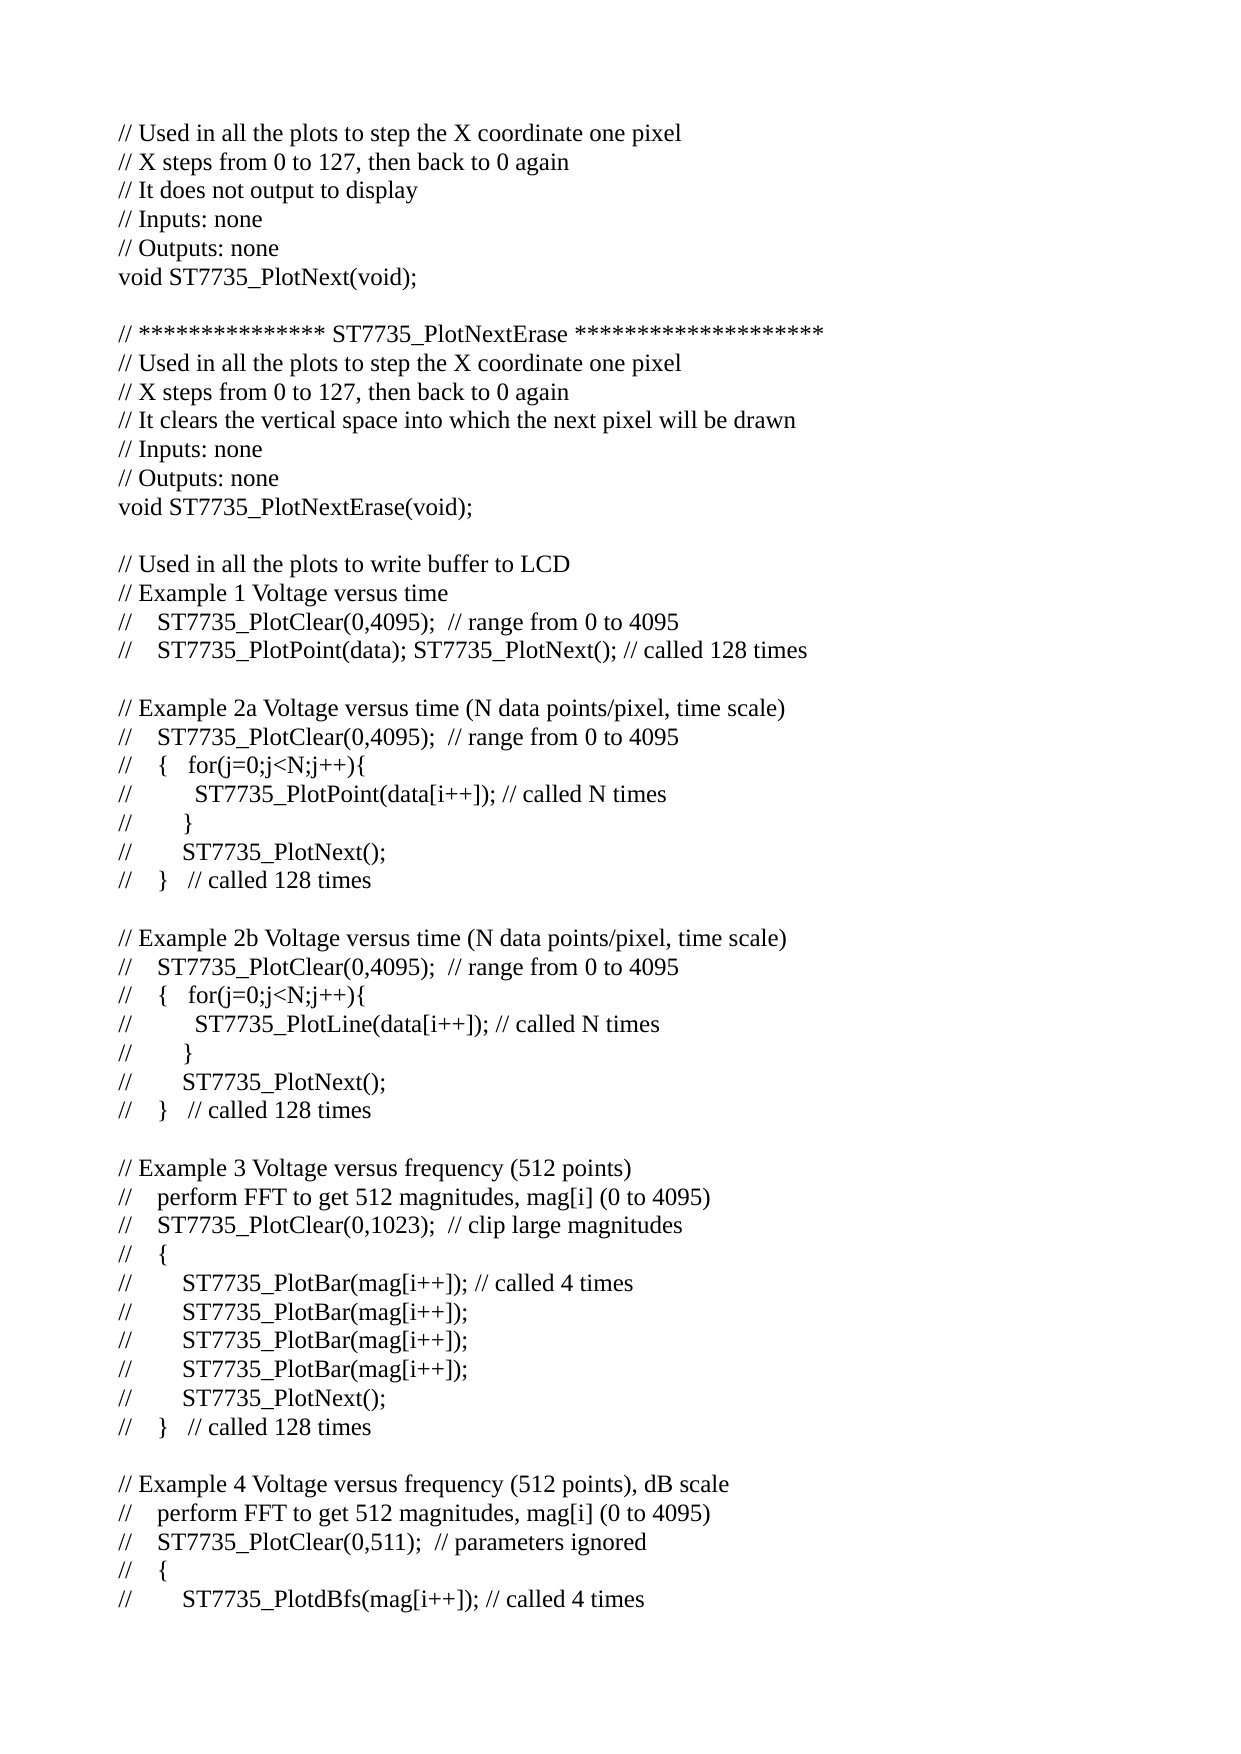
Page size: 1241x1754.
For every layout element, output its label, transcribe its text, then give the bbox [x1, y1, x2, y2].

text // *************** ST7735_PlotNextErase ******************** [118, 319, 1122, 348]
text // perform FFT to get 512 magnitudes, mag[i] (0 to 4095) [118, 1498, 1122, 1527]
text // Example 3 Voltage versus frequency (512 points) [118, 1153, 1122, 1182]
text // Example 2a Voltage versus time (N data points/pixel, time scale) [118, 693, 1122, 722]
text // Example 1 Voltage versus time [118, 578, 1122, 607]
text // ST7735_PlotBar(mag[i++]); [118, 1326, 1122, 1354]
text // ST7735_PlotClear(0,511); // parameters ignored [118, 1527, 1122, 1556]
text // Outputs: none [118, 233, 1122, 262]
text // Example 2b Voltage versus time (N data points/pixel, time scale) [118, 923, 1122, 952]
text // X steps from 0 to 127, then back to 0 again [118, 147, 1122, 176]
text // Used in all the plots to write buffer to LCD [118, 549, 1122, 578]
text // { [118, 1556, 1122, 1584]
text // } // called 128 times [118, 1096, 1122, 1124]
text // perform FFT to get 512 magnitudes, mag[i] (0 to 4095) [118, 1182, 1122, 1211]
text // Example 4 Voltage versus frequency (512 points), dB scale [118, 1469, 1122, 1498]
text // { for(j=0;j<N;j++){ [118, 981, 1122, 1009]
text // It clears the vertical space into which the next pixel will be drawn [118, 406, 1122, 434]
text // { for(j=0;j<N;j++){ [118, 751, 1122, 779]
text // ST7735_PlotClear(0,4095); // range from 0 to 4095 [118, 722, 1122, 751]
text // ST7735_PlotBar(mag[i++]); [118, 1297, 1122, 1326]
text // } // called 128 times [118, 866, 1122, 894]
text void ST7735_PlotNext(void); [118, 262, 1122, 291]
text // Inputs: none [118, 204, 1122, 233]
text // Inputs: none [118, 434, 1122, 463]
text // ST7735_PlotLine(data[i++]); // called N times [118, 1009, 1122, 1038]
text // } [118, 1038, 1122, 1067]
text void ST7735_PlotNextErase(void); [118, 492, 1122, 521]
text // ST7735_PlotNext(); [118, 1067, 1122, 1096]
text // ST7735_PlotBar(mag[i++]); // called 4 times [118, 1268, 1122, 1297]
text // ST7735_PlotBar(mag[i++]); [118, 1354, 1122, 1383]
text // ST7735_PlotPoint(data); ST7735_PlotNext(); // called 128 times [118, 636, 1122, 664]
text // X steps from 0 to 127, then back to 0 again [118, 377, 1122, 406]
text // { [118, 1239, 1122, 1268]
text // } // called 128 times [118, 1412, 1122, 1441]
text // ST7735_PlotClear(0,1023); // clip large magnitudes [118, 1211, 1122, 1239]
text // Outputs: none [118, 463, 1122, 492]
text // Used in all the plots to step the X coordinate one pixel [118, 348, 1122, 377]
text // } [118, 808, 1122, 837]
text // ST7735_PlotNext(); [118, 837, 1122, 866]
text // It does not output to display [118, 176, 1122, 204]
text // ST7735_PlotNext(); [118, 1383, 1122, 1412]
text // Used in all the plots to step the X coordinate one pixel [118, 118, 1122, 147]
text // ST7735_PlotClear(0,4095); // range from 0 to 4095 [118, 607, 1122, 636]
text // ST7735_PlotdBfs(mag[i++]); // called 4 times [118, 1584, 1122, 1613]
text // ST7735_PlotPoint(data[i++]); // called N times [118, 779, 1122, 808]
text // ST7735_PlotClear(0,4095); // range from 0 to 4095 [118, 952, 1122, 981]
